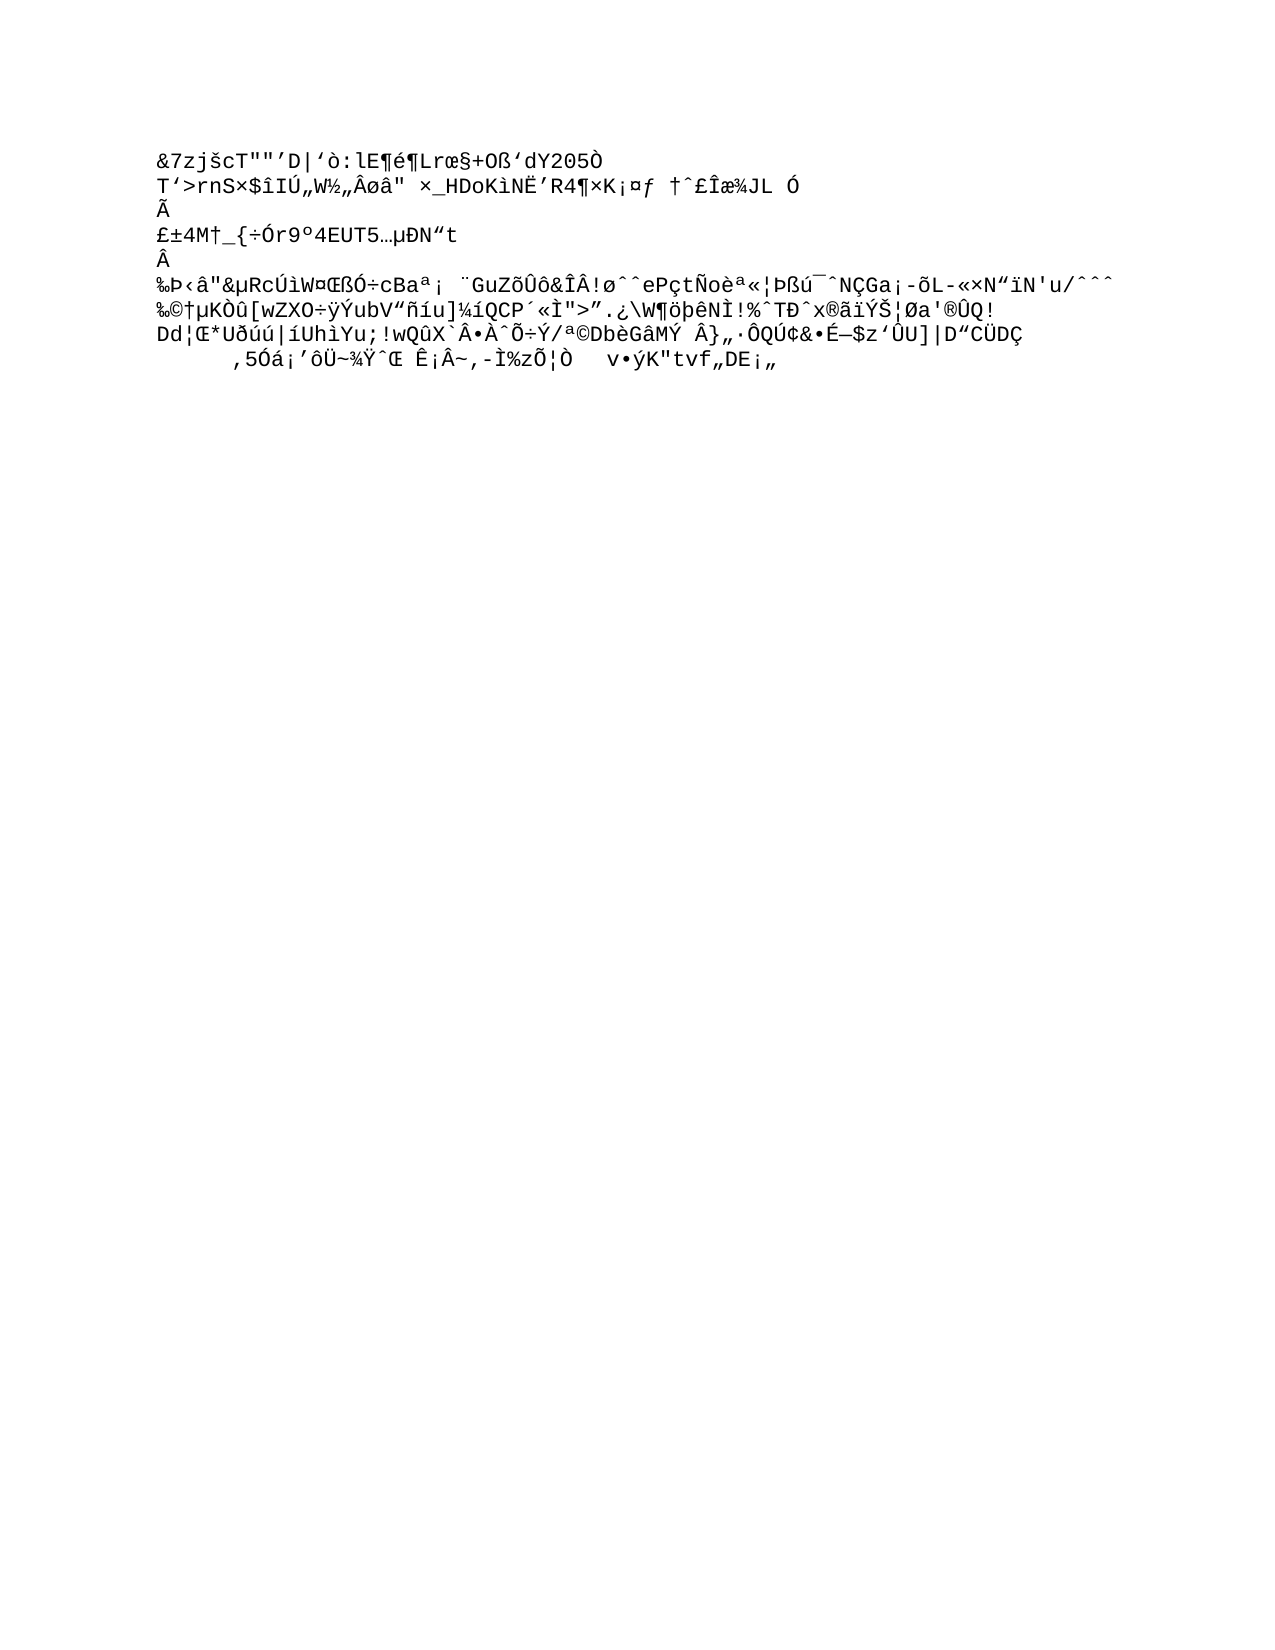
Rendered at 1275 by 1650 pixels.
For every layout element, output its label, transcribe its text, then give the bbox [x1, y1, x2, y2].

text &7zjšcT""’D|‘ò:lE¶é¶Lrœ§+Oß‘dY1Ò T‘>rnS×$îIÚ„W½„Âøâ" ×_HDoKìNË’R4¶×K¡¤ƒ †ˆ£Îæ¾JL Ó Ã £±4M†_{÷Ór9º4EUT5…­µÐN“t Â ‰Þ‹â"&µRcÚìW¤ŒßÓ÷cBaª¡ ¨GuZõÛô­&ÎÂ!øˆˆePçtÑoèª«¦Þßú¯ˆNÇGa¡-õL-­«×N“ïN'u/ˆˆˆ‰©†µKÒû[wZXO÷ÿÝubV“ñíu]¼íQCP´«Ì">”.¿\W¶öþê­NÌ!%ˆTÐˆx®ãïÝŠ¦Øa'®ÛQ!Dd¦Œ*Uðúú|íUhìYu;!wQûX`Â•ÀˆÕ÷Ý/ª©DbèGâMÝ Â}„·ÔQÚ¢&•É—$z‘ÛU]|D“CÜDÇ ,5Óá¡’ôÜ~¾Ÿ­ˆŒ Ê¡Â~­‚-Ì%zÕ¦Ò v•ýK"tvf„DE¡„ [156, 150, 1118, 373]
